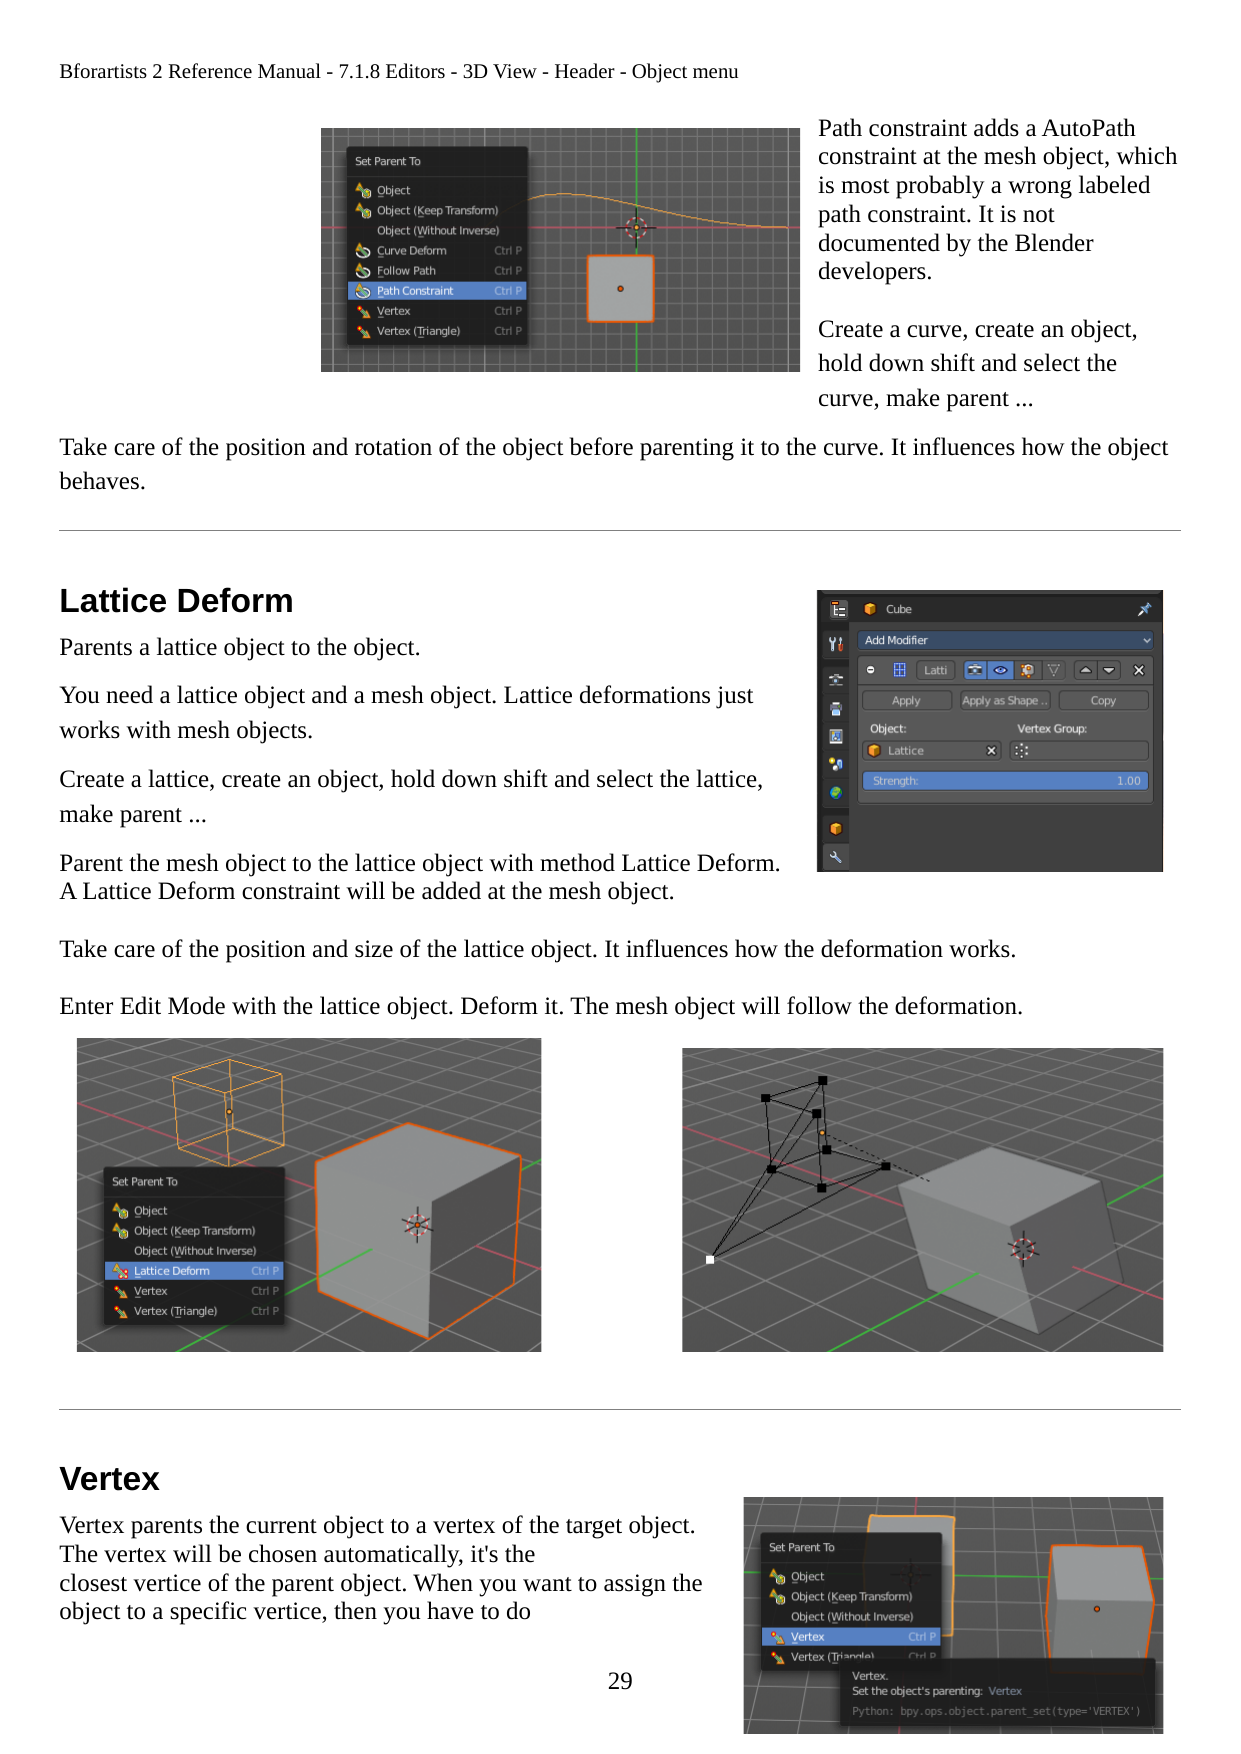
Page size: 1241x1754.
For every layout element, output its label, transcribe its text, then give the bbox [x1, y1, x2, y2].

picture [321, 128, 801, 372]
text Take care of the position and size of the lattice object. It influences how the deformation works. [59, 934, 1181, 963]
subtitle Vertex [59, 1459, 1181, 1498]
text closest vertice of the parent object. When you want to assign the object to a specific vertice, then you have to do [59, 1568, 743, 1625]
text Vertex parents the current object to a vertex of the target object. The vertex will be chosen automatically, it's the [59, 1510, 743, 1568]
text Enter Edit Mode with the lattice object. Deform it. The mesh object will follow the deformation. [59, 991, 1181, 1020]
picture [743, 1497, 1164, 1734]
text Create a lattice, create an object, hold down shift and select the lattice, make parent ... [59, 764, 816, 827]
picture [816, 590, 1164, 872]
picture [76, 1038, 542, 1352]
text Path constraint adds a AutoPath constraint at the mesh object, which is most probably a wrong labeled path constraint. It is not documented by the Blender developers. [59, 113, 1181, 285]
text Create a curve, create an object, hold down shift and select the curve, make parent ... [59, 314, 1181, 412]
text Take care of the position and rotation of the object before parenting it to the curve. It influences how the object behaves. [59, 432, 1181, 495]
text Parent the mesh object to the lattice object with method Lattice Deform. A Lattice Deform constraint will be added at the mesh object. [59, 848, 1181, 905]
text Parents a lattice object to the object. [59, 632, 816, 660]
picture [682, 1048, 1164, 1352]
text You need a lattice object and a mesh object. Lattice deformations just works with mesh objects. [59, 681, 816, 744]
subtitle Lattice Deform [59, 580, 1181, 619]
